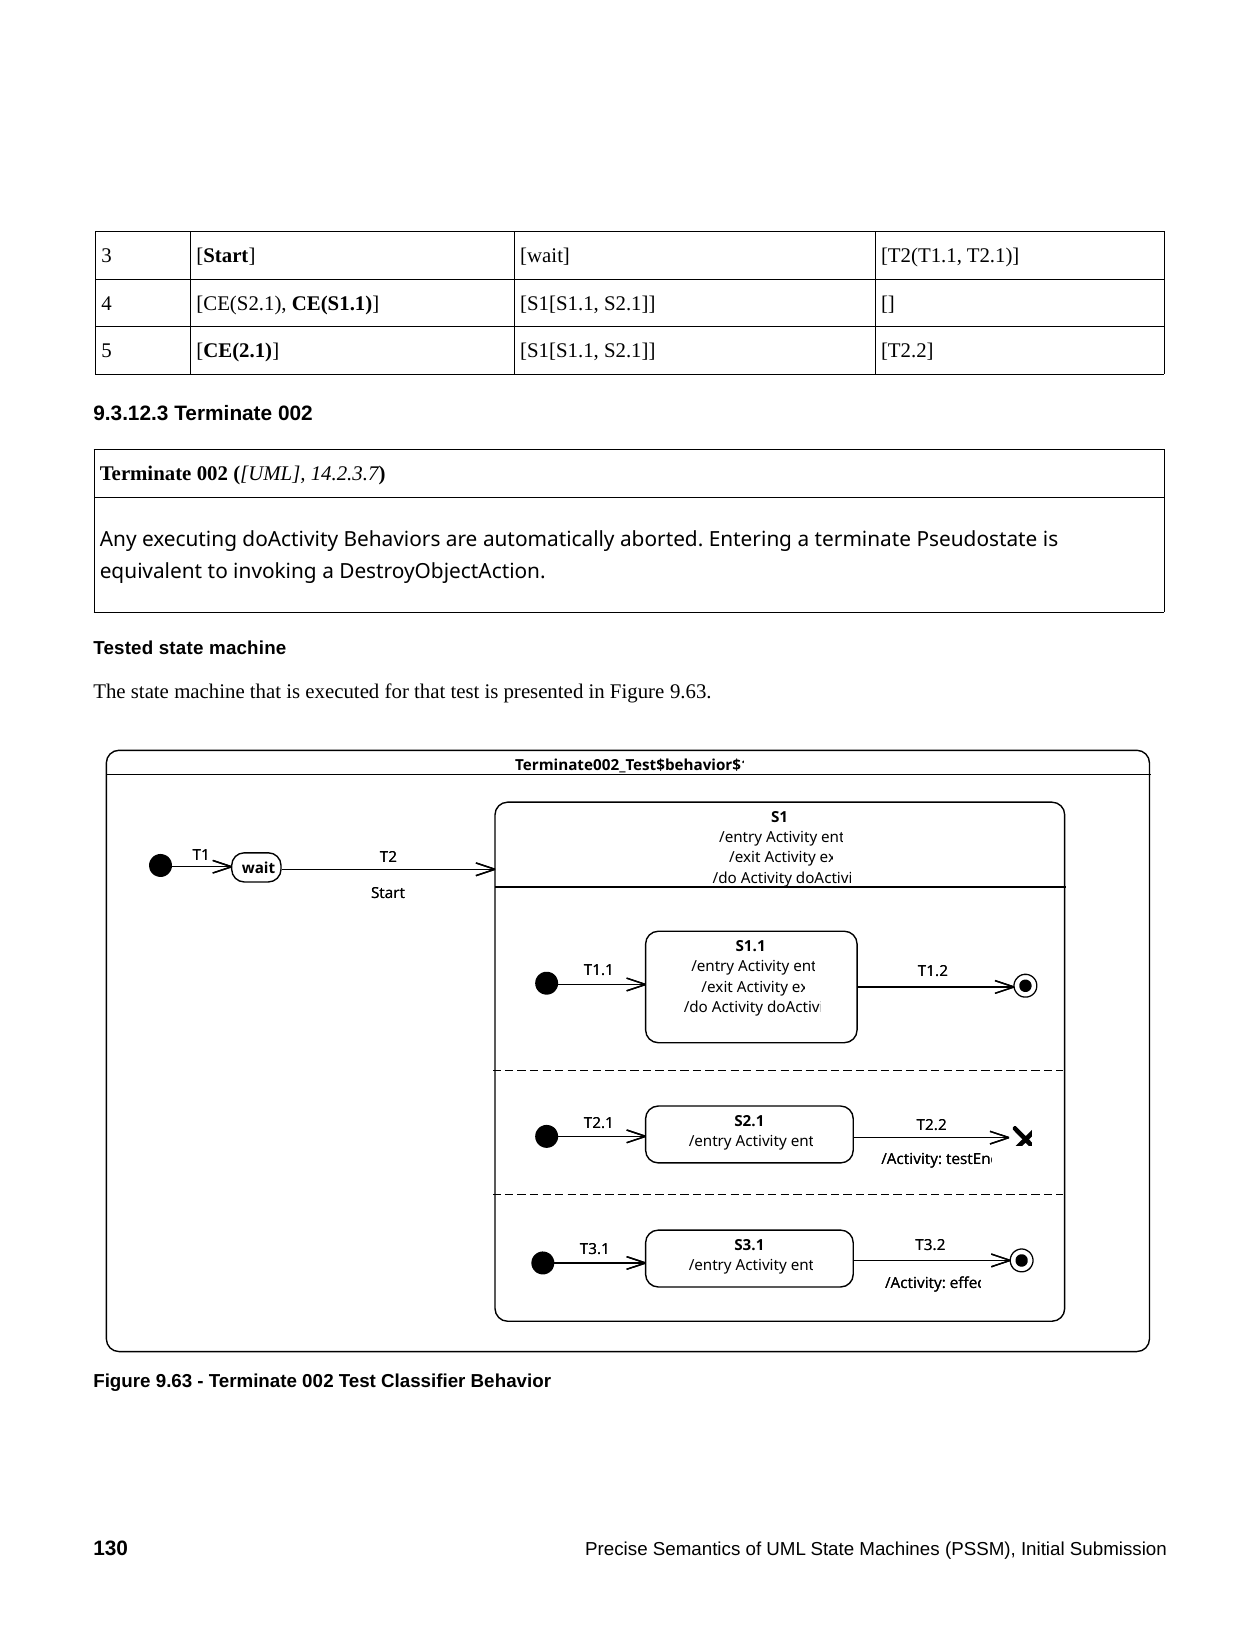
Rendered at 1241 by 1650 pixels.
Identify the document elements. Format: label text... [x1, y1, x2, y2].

table_cell [CE(2.1)] [191, 327, 514, 374]
subtitle Tested state machine [93, 637, 1164, 658]
table_cell 3 [96, 232, 190, 279]
table_cell [T2.2] [876, 327, 1164, 374]
table_cell 5 [96, 327, 190, 374]
table_cell 4 [96, 280, 190, 326]
table_cell [Start] [191, 232, 514, 279]
text The state machine that is executed for that test is presented in Figure 9.63. [93, 679, 1164, 703]
text Figure 9.63 - Terminate 002 Test Classifier Behavior [93, 737, 1164, 1391]
table_cell [S1[S1.1, S2.1]] [515, 280, 875, 326]
table_cell [] [876, 280, 1164, 326]
table_cell [wait] [515, 232, 875, 279]
table_cell [S1[S1.1, S2.1]] [515, 327, 875, 374]
table_cell [T2(T1.1, T2.1)] [876, 232, 1164, 279]
subtitle Terminate 002 [93, 399, 1164, 424]
table_cell [CE(S2.1), CE(S1.1)] [191, 280, 514, 326]
table_cell Any executing doActivity Behaviors are automatically aborted. Entering a terminate Pseudostate is equivalent to invoking a DestroyObjectAction. [95, 498, 1164, 612]
table_header Terminate 002 ([UML], 14.2.3.7) [95, 450, 1164, 497]
